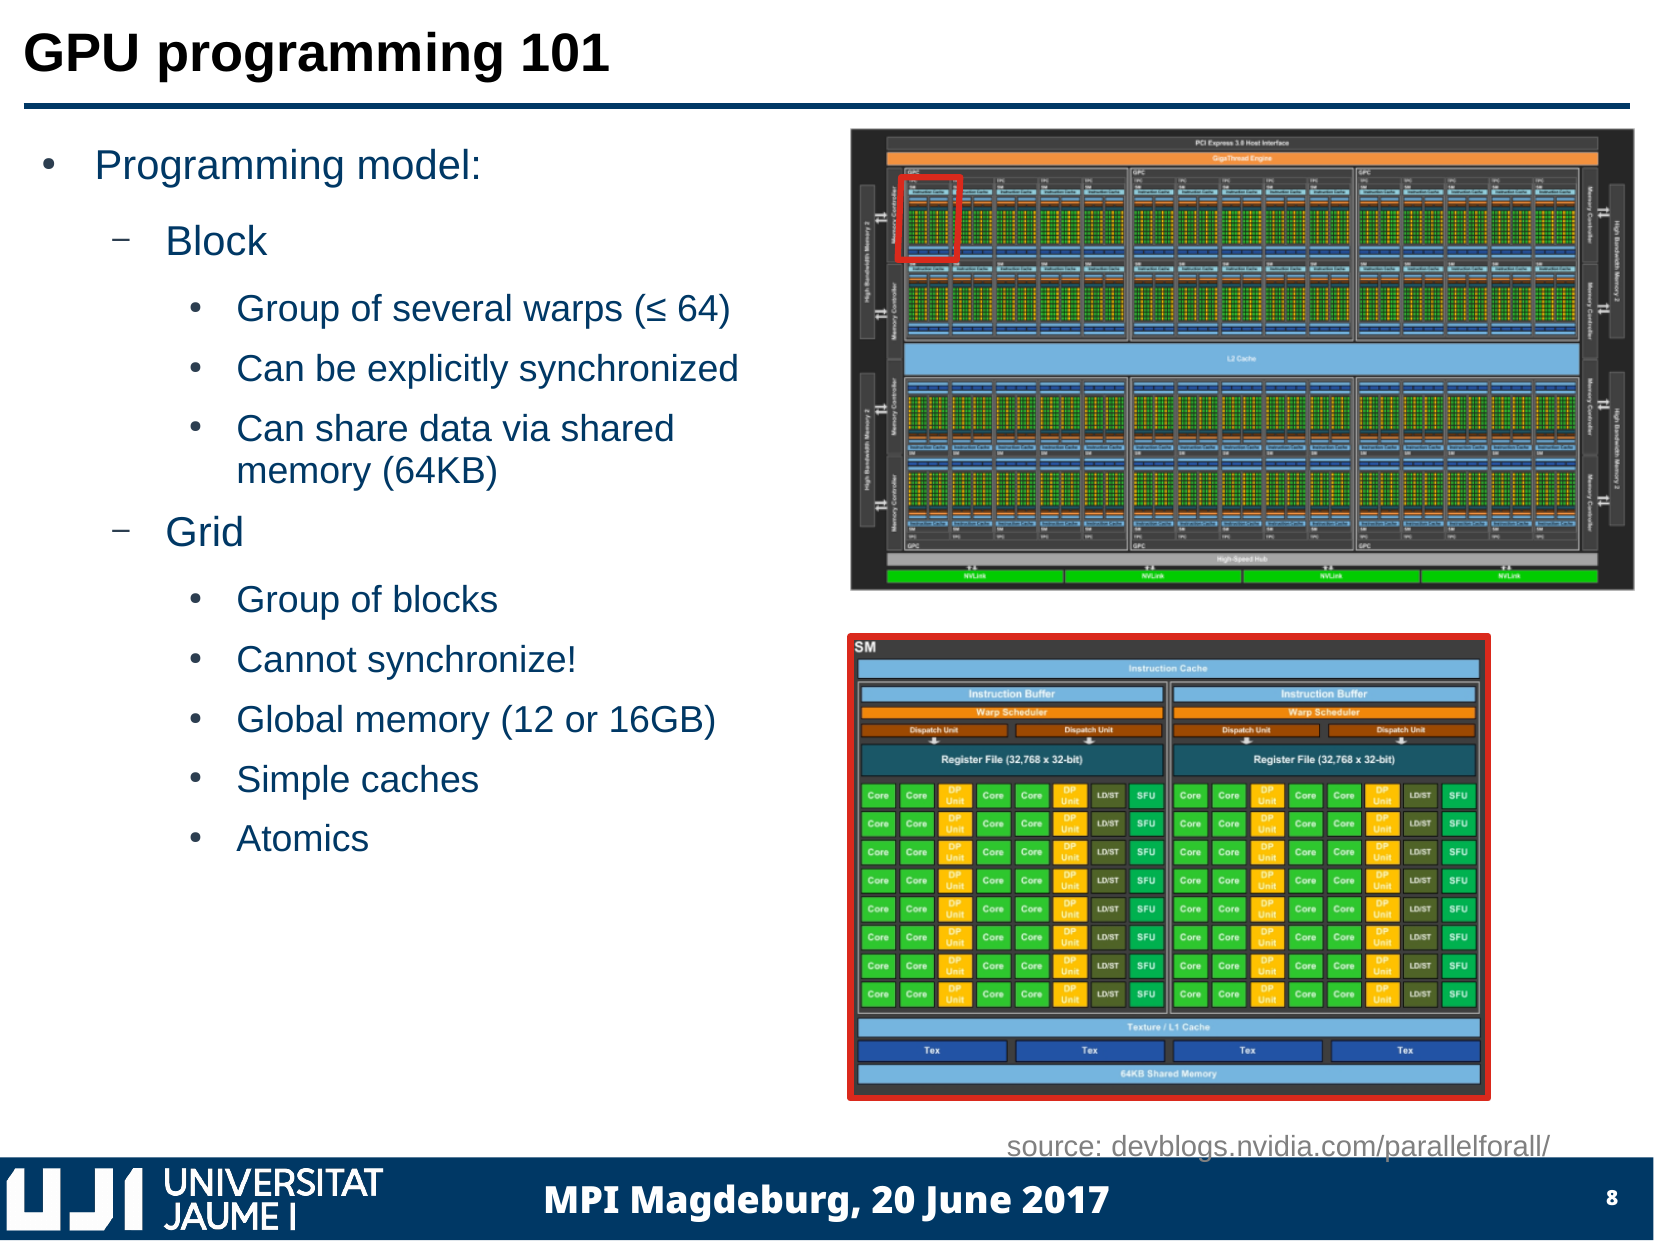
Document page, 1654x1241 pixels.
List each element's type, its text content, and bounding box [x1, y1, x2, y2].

title GPU programming 101 [23, 0, 1630, 107]
picture [0, 1158, 390, 1241]
text_box source: devblogs.nvidia.com/parallelforall/ [992, 1122, 1567, 1170]
picture [850, 128, 1635, 591]
list Programming model: Block Group of several warps (≤ 64) Can be explicitly synchronized Can share data via shared memory (64KB) Grid Group of blocks Cannot synchronize! Global memory (12 or 16GB) Simple caches Atomics [23, 141, 808, 1134]
picture [854, 640, 1485, 1095]
